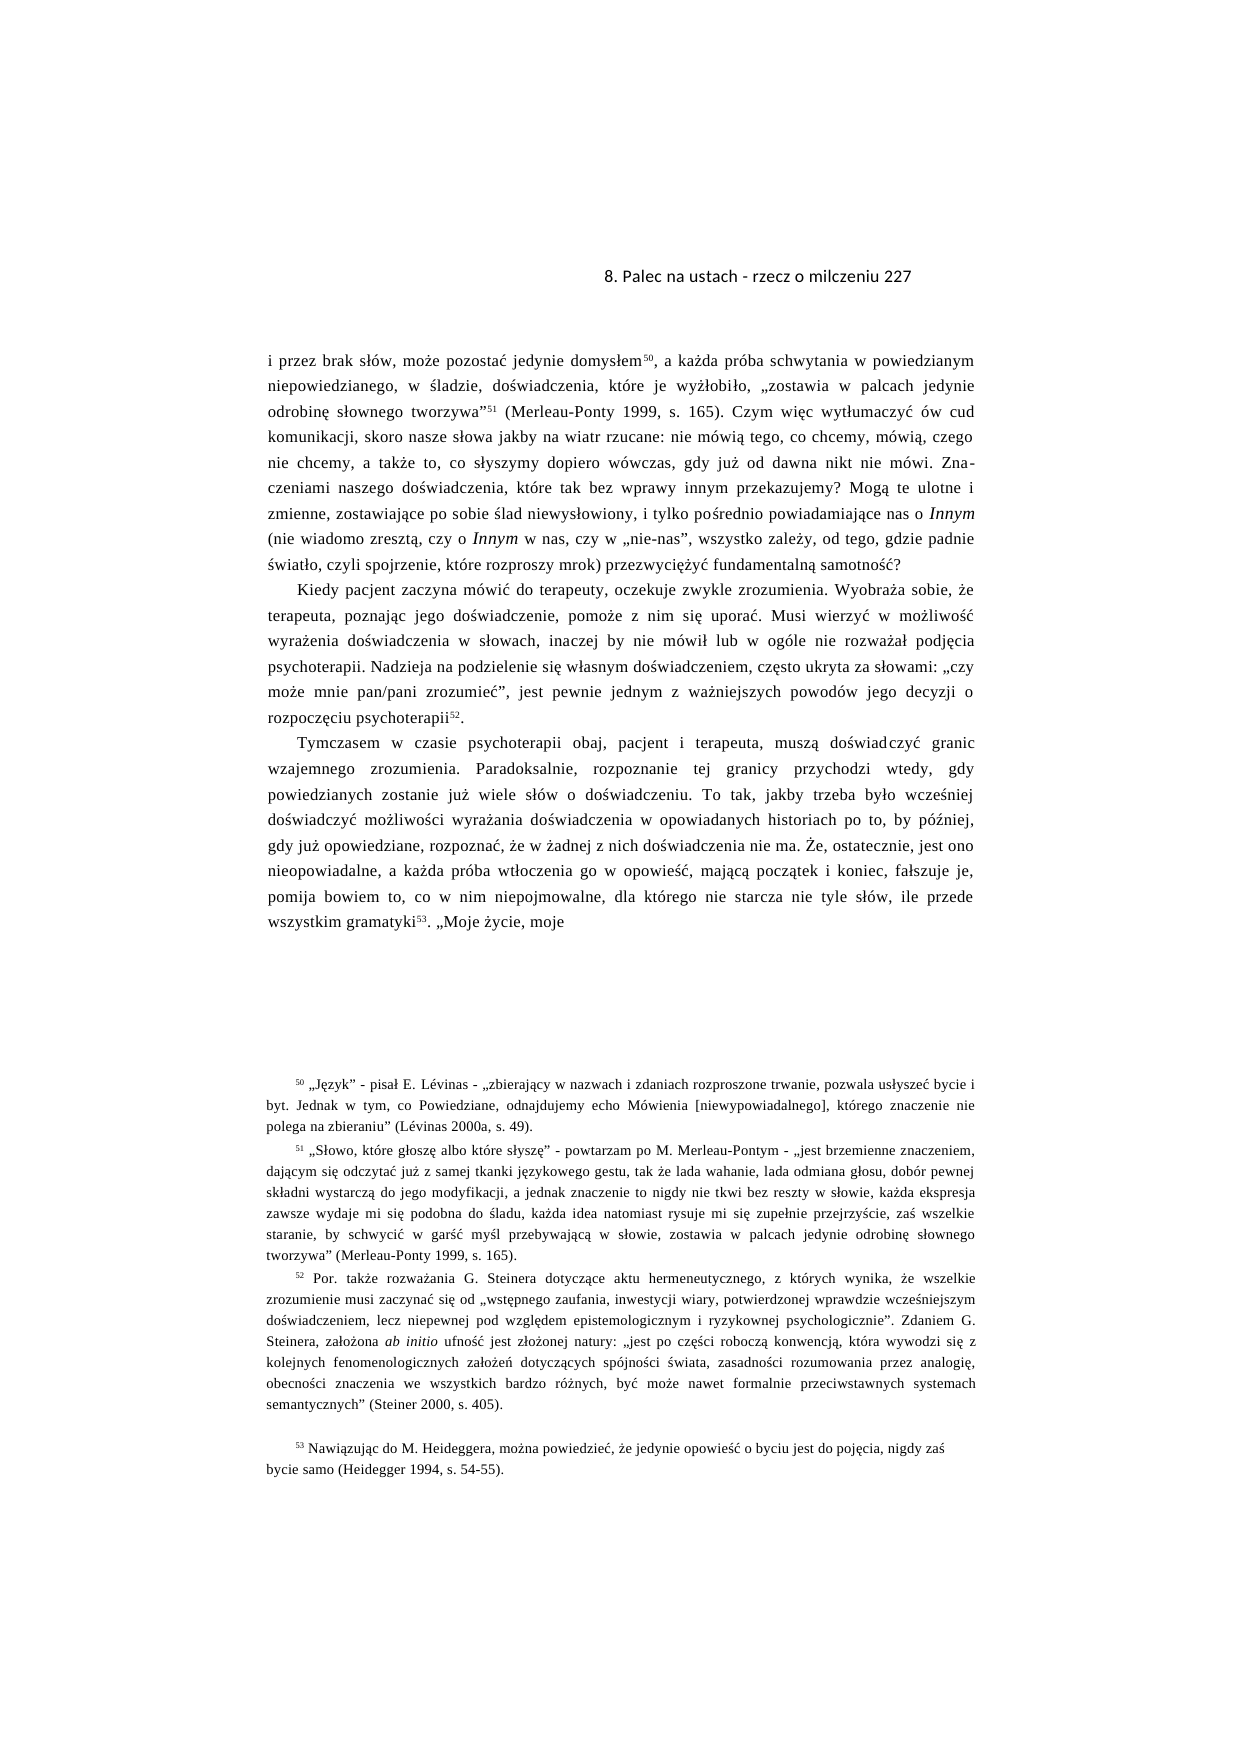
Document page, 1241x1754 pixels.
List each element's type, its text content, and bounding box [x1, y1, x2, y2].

text Kiedy pacjent zaczyna mówić do terapeuty, oczekuje zwykle zrozumienia. Wyobraża sobie, że terapeuta, poznając jego doświadczenie, pomoże z nim się uporać. Musi wierzyć w możliwość wyrażenia doświadczenia w słowach, ina­czej by nie mówił lub w ogóle nie rozważał podjęcia psychoterapii. Nadzieja na podzielenie się własnym doświadczeniem, często ukryta za słowami: „czy może mnie pan/pani zrozumieć”, jest pewnie jednym z ważniejszych powodów jego decyzji o rozpoczęciu psychoterapii52. [268, 575, 975, 728]
text i przez brak słów, może pozostać jedynie domysłem50, a każda próba schwytania w powiedzianym niepowiedzianego, w śladzie, doświadczenia, które je wyżłobi­ło, „zostawia w palcach jedynie odrobinę słownego tworzywa”51 (Merleau-Ponty 1999, s. 165). Czym więc wytłumaczyć ów cud komunikacji, skoro nasze słowa jakby na wiatr rzucane: nie mówią tego, co chcemy, mówią, czego nie chcemy, a także to, co słyszymy dopiero wówczas, gdy już od dawna nikt nie mówi. Zna­czeniami naszego doświadczenia, które tak bez wprawy innym przekazujemy? Mogą te ulotne i zmienne, zostawiające po sobie ślad niewysłowiony, i tylko po­średnio powiadamiające nas o Innym (nie wiadomo zresztą, czy o Innym w nas, czy w „nie-nas”, wszystko zależy, od tego, gdzie padnie światło, czyli spojrzenie, które rozproszy mrok) przezwyciężyć fundamentalną samotność? [268, 346, 975, 575]
text Tymczasem w czasie psychoterapii obaj, pacjent i terapeuta, muszą doświad­czyć granic wzajemnego zrozumienia. Paradoksalnie, rozpoznanie tej granicy przychodzi wtedy, gdy powiedzianych zostanie już wiele słów o doświadczeniu. To tak, jakby trzeba było wcześniej doświadczyć możliwości wyrażania do­świadczenia w opowiadanych historiach po to, by później, gdy już opowiedzia­ne, rozpoznać, że w żadnej z nich doświadczenia nie ma. Że, ostatecznie, jest ono nieopowiadalne, a każda próba wtłoczenia go w opowieść, mającą początek i koniec, fałszuje je, pomija bowiem to, co w nim niepojmowalne, dla którego nie starcza nie tyle słów, ile przede wszystkim gramatyki53. „Moje życie, moje [268, 728, 975, 933]
text 50 „Język” - pisał E. Lévinas - „zbierający w nazwach i zdaniach rozproszone trwanie, pozwala usłyszeć bycie i byt. Jednak w tym, co Powiedziane, odnajdujemy echo Mówienia [niewypowiadalnego], którego znaczenie nie polega na zbieraniu” (Lévinas 2000a, s. 49). [266, 1072, 977, 1135]
text 8. Palec na ustach - rzecz o milczeniu 227 [604, 268, 978, 286]
text 52 Por. także rozważania G. Steinera dotyczące aktu hermeneutycznego, z których wynika, że wszelkie zrozumienie musi zaczynać się od „wstępnego zaufania, inwestycji wiary, potwierdzonej wprawdzie wcześniejszym doświadczeniem, lecz niepewnej pod względem epistemologicznym i ryzykownej psychologicznie”. Zdaniem G. Steinera, założona ab initio ufność jest złożonej natury: „jest po części roboczą konwencją, która wywodzi się z kolejnych fenomenologicznych założeń dotyczących spójności świata, zasadności rozumowania przez analogię, obecności znaczenia we wszystkich bardzo różnych, być może nawet formalnie przeciwstawnych systemach semantycznych” (Steiner 2000, s. 405). [266, 1266, 977, 1413]
text 53 Nawiązując do M. Heideggera, można powiedzieć, że jedynie opowieść o byciu jest do pojęcia, nigdy zaś bycie samo (Heidegger 1994, s. 54-55). [266, 1436, 977, 1478]
text 51 „Słowo, które głoszę albo które słyszę” - powtarzam po M. Merleau-Pontym - „jest brzemienne znaczeniem, dającym się odczytać już z samej tkanki językowego gestu, tak że lada wahanie, lada odmiana głosu, dobór pewnej składni wystarczą do jego modyfikacji, a jednak znaczenie to nigdy nie tkwi bez reszty w słowie, każda ekspresja zawsze wydaje mi się podobna do śladu, każda idea natomiast rysuje mi się zupełnie przejrzyście, zaś wszelkie staranie, by schwycić w garść myśl przebywającą w słowie, zostawia w palcach jedynie odrobinę słownego tworzywa” (Merleau-Ponty 1999, s. 165). [266, 1139, 977, 1265]
